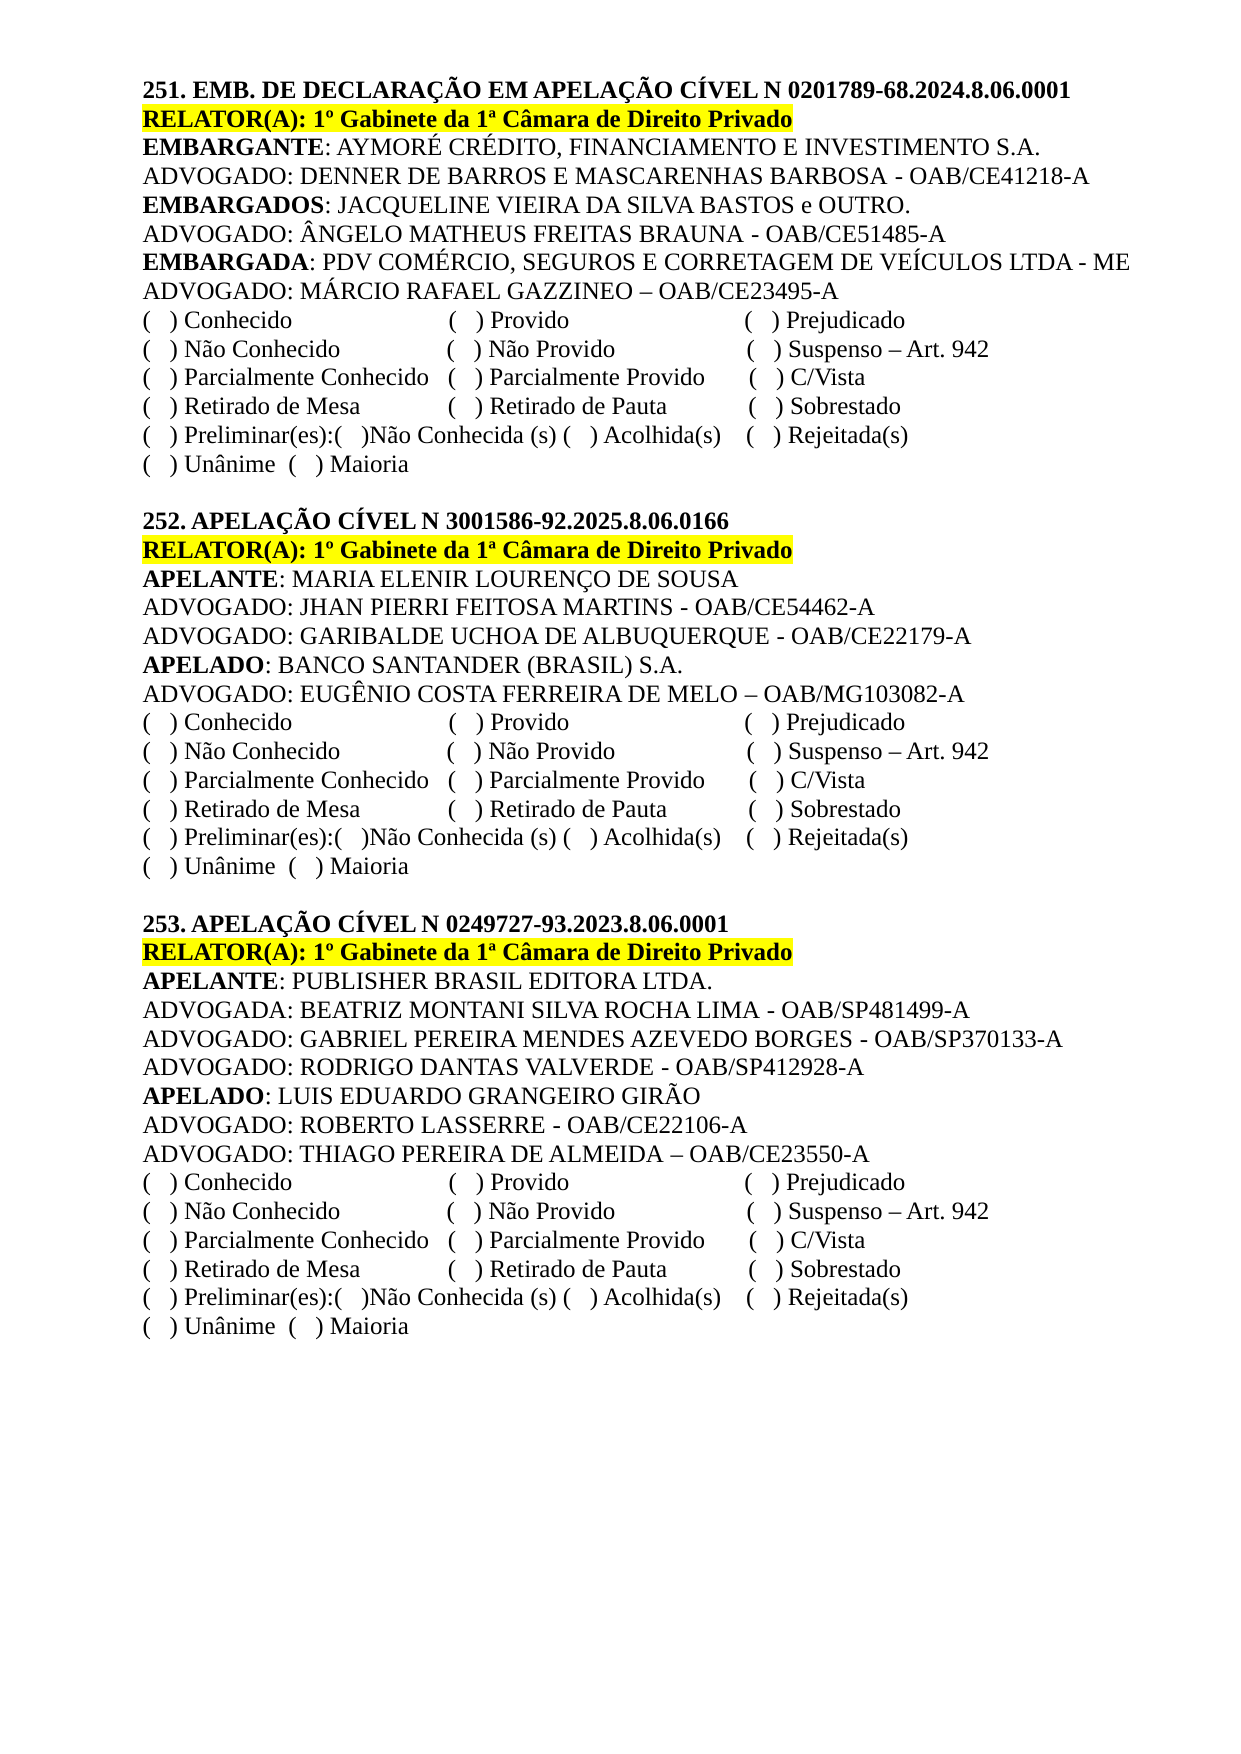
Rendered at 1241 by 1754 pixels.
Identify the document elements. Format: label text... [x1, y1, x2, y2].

text ( ) Conhecido ( ) Provido ( ) Prejudicado [142, 1167, 1141, 1196]
text EMBARGADOS: JACQUELINE VIEIRA DA SILVA BASTOS e OUTRO. ADVOGADO: ÂNGELO MATHEUS FREITAS BRAUNA - OAB/CE51485-A EMBARGADA: PDV COMÉRCIO, SEGUROS E CORRETAGEM DE VEÍCULOS LTDA - ME ADVOGADO: MÁRCIO RAFAEL GAZZINEO – OAB/CE23495-A [142, 190, 1141, 305]
text ( ) Unânime ( ) Maioria 253. APELAÇÃO CÍVEL N 0249727-93.2023.8.06.0001 RELATOR(A): 1º Gabinete da 1ª Câmara de Direito Privado APELANTE: PUBLISHER BRASIL EDITORA LTDA. ADVOGADA: BEATRIZ MONTANI SILVA ROCHA LIMA - OAB/SP481499-A ADVOGADO: GABRIEL PEREIRA MENDES AZEVEDO BORGES - OAB/SP370133-A ADVOGADO: RODRIGO DANTAS VALVERDE - OAB/SP412928-A APELADO: LUIS EDUARDO GRANGEIRO GIRÃO ADVOGADO: ROBERTO LASSERRE - OAB/CE22106-A ADVOGADO: THIAGO PEREIRA DE ALMEIDA – OAB/CE23550-A [142, 851, 1141, 1167]
text ( ) Parcialmente Conhecido ( ) Parcialmente Provido ( ) C/Vista [142, 362, 1158, 391]
text ( ) Preliminar(es):( )Não Conhecida (s) ( ) Acolhida(s) ( ) Rejeitada(s) [142, 1282, 1158, 1311]
text ( ) Retirado de Mesa ( ) Retirado de Pauta ( ) Sobrestado [142, 1254, 1158, 1282]
text ( ) Preliminar(es):( )Não Conhecida (s) ( ) Acolhida(s) ( ) Rejeitada(s) [142, 822, 1158, 851]
text ( ) Unânime ( ) Maioria [142, 1311, 1141, 1397]
text 251. EMB. DE DECLARAÇÃO EM APELAÇÃO CÍVEL N 0201789-68.2024.8.06.0001 RELATOR(A): 1º Gabinete da 1ª Câmara de Direito Privado EMBARGANTE: AYMORÉ CRÉDITO, FINANCIAMENTO E INVESTIMENTO S.A. ADVOGADO: DENNER DE BARROS E MASCARENHAS BARBOSA - OAB/CE41218-A [142, 75, 1141, 190]
text ( ) Unânime ( ) Maioria 252. APELAÇÃO CÍVEL N 3001586-92.2025.8.06.0166 RELATOR(A): 1º Gabinete da 1ª Câmara de Direito Privado APELANTE: MARIA ELENIR LOURENÇO DE SOUSA ADVOGADO: JHAN PIERRI FEITOSA MARTINS - OAB/CE54462-A ADVOGADO: GARIBALDE UCHOA DE ALBUQUERQUE - OAB/CE22179-A APELADO: BANCO SANTANDER (BRASIL) S.A. ADVOGADO: EUGÊNIO COSTA FERREIRA DE MELO – OAB/MG103082-A [142, 449, 1141, 707]
text ( ) Retirado de Mesa ( ) Retirado de Pauta ( ) Sobrestado [142, 794, 1158, 822]
text ( ) Conhecido ( ) Provido ( ) Prejudicado [142, 707, 1141, 736]
text ( ) Retirado de Mesa ( ) Retirado de Pauta ( ) Sobrestado [142, 391, 1158, 420]
text ( ) Parcialmente Conhecido ( ) Parcialmente Provido ( ) C/Vista [142, 765, 1158, 794]
text ( ) Conhecido ( ) Provido ( ) Prejudicado [142, 305, 1141, 334]
text ( ) Não Conhecido ( ) Não Provido ( ) Suspenso – Art. 942 [142, 1196, 1158, 1225]
text ( ) Parcialmente Conhecido ( ) Parcialmente Provido ( ) C/Vista [142, 1225, 1158, 1254]
text ( ) Não Conhecido ( ) Não Provido ( ) Suspenso – Art. 942 [142, 334, 1158, 362]
text ( ) Não Conhecido ( ) Não Provido ( ) Suspenso – Art. 942 [142, 736, 1158, 765]
text ( ) Preliminar(es):( )Não Conhecida (s) ( ) Acolhida(s) ( ) Rejeitada(s) [142, 420, 1158, 449]
